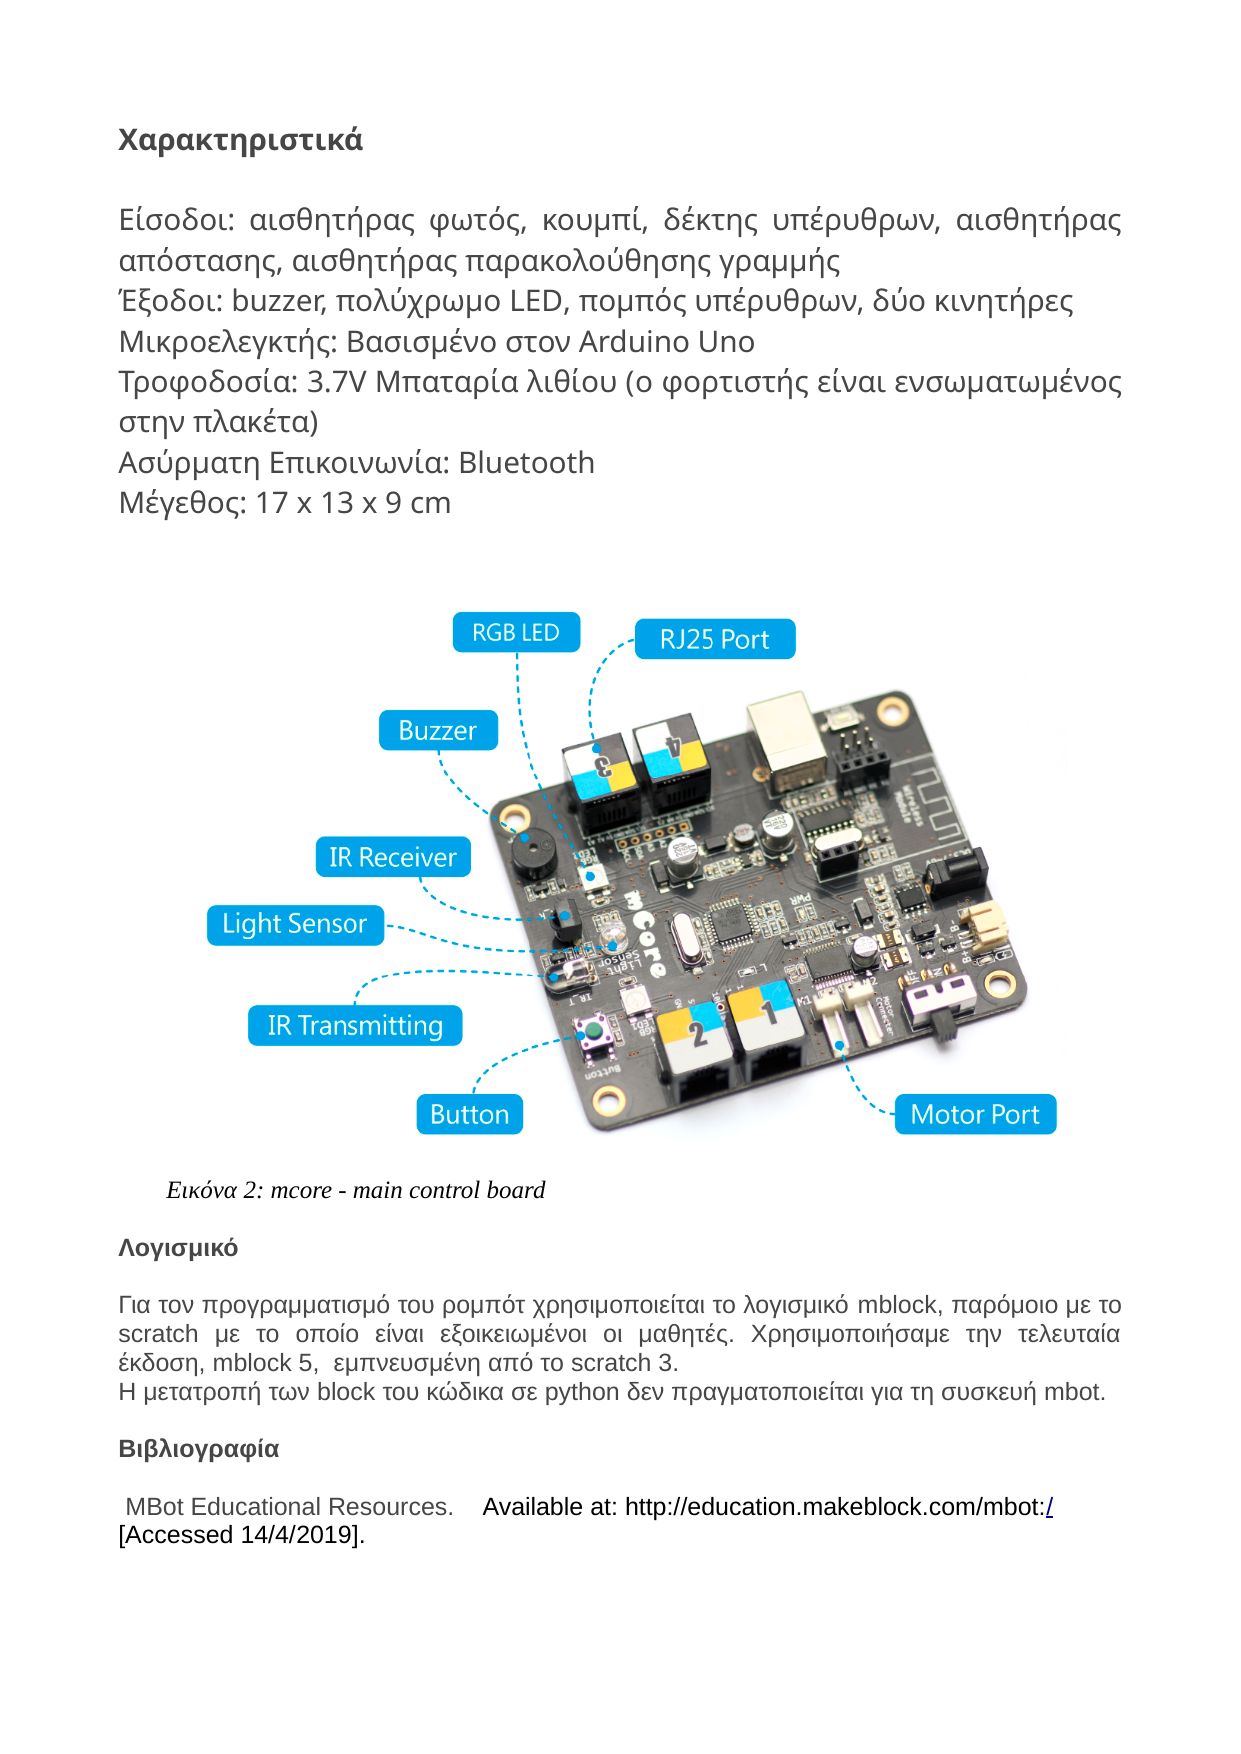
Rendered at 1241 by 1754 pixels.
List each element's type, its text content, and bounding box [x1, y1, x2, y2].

text Έξοδοι: buzzer, πολύχρωμο LED, πομπός υπέρυθρων, δύο κινητήρες [118, 280, 1122, 320]
text Μέγεθος: 17 x 13 x 9 cm [118, 482, 1122, 522]
picture [166, 575, 1075, 1176]
text Μικροελεγκτής: Βασισμένο στον Arduino Uno [118, 320, 1122, 361]
text Ασύρματη Επικοινωνία: Bluetooth [118, 441, 1122, 482]
text MBot Educational Resources. Available at: http://education.makeblock.com/mbot:/ [Accessed 14/4/2019]. [118, 1492, 1122, 1549]
text Τροφοδοσία: 3.7V Μπαταρία λιθίου (o φορτιστής είναι ενσωματωμένος στην πλακέτα) [118, 361, 1122, 441]
text Χαρακτηριστικά [118, 118, 1122, 158]
text Είσοδοι: αισθητήρας φωτός, κουμπί, δέκτης υπέρυθρων, αισθητήρας απόστασης, αισθητήρας παρακολούθησης γραμμής [118, 199, 1122, 280]
text Εικόνα 2: mcore - main control board [166, 1176, 1074, 1204]
text Βιβλιογραφία [118, 1434, 1122, 1463]
text Η μετατροπή των block του κώδικα σε python δεν πραγματοποιείται για τη συσκευή mbot. [118, 1377, 1122, 1405]
text Για τον προγραμματισμό του ρομπότ χρησιμοποιείται το λογισμικό mblock, παρόμοιο με το scratch με το οποίο είναι εξοικειωμένοι οι μαθητές. Χρησιμοποιήσαμε την τελευταία έκδοση, mblock 5, εμπνευσμένη από το scratch 3. [118, 1290, 1122, 1377]
text Λογισμικό [118, 1233, 1122, 1262]
